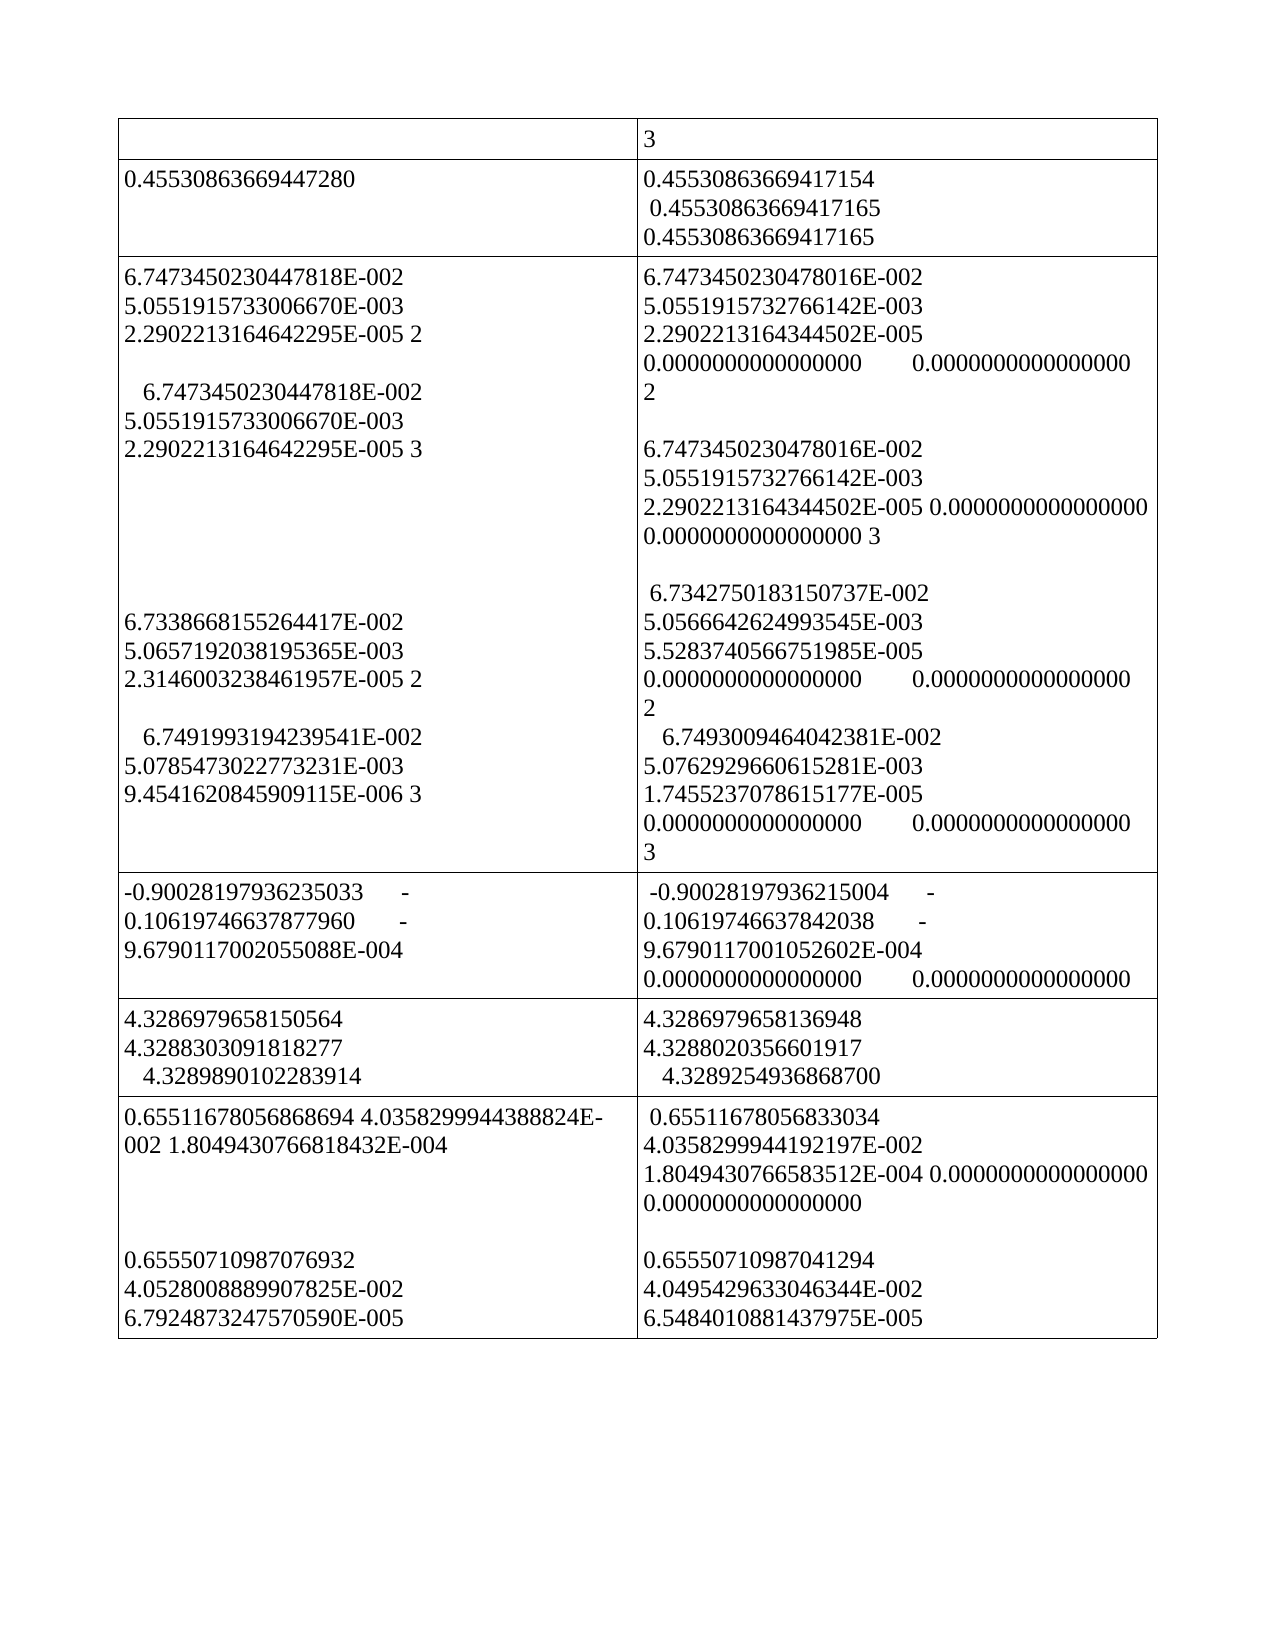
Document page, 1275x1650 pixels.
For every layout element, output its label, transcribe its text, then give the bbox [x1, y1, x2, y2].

table_cell [119, 119, 637, 158]
table_cell -0.90028197936215004 -0.10619746637842038 -9.6790117001052602E-004 0.0000000000000000 0.0000000000000000 [638, 873, 1157, 998]
table_cell 6.7473450230478016E-002 5.0551915732766142E-003 2.2902213164344502E-005 0.0000000000000000 0.0000000000000000 2 6.7473450230478016E-002 5.0551915732766142E-003 2.2902213164344502E-005 0.0000000000000000 0.0000000000000000 3 6.7342750183150737E-002 5.0566642624993545E-003 5.5283740566751985E-005 0.0000000000000000 0.0000000000000000 2 6.7493009464042381E-002 5.0762929660615281E-003 1.7455237078615177E-005 0.0000000000000000 0.0000000000000000 3 [638, 257, 1157, 872]
table_cell -0.90028197936235033 -0.10619746637877960 -9.6790117002055088E-004 [119, 873, 637, 998]
table_cell 3 [638, 119, 1157, 158]
table_cell 0.65511678056868694 4.0358299944388824E-002 1.8049430766818432E-004 0.65550710987076932 4.0528008889907825E-002 6.7924873247570590E-005 [119, 1097, 637, 1337]
table_cell 6.7473450230447818E-002 5.0551915733006670E-003 2.2902213164642295E-005 2 6.7473450230447818E-002 5.0551915733006670E-003 2.2902213164642295E-005 3 6.7338668155264417E-002 5.0657192038195365E-003 2.3146003238461957E-005 2 6.7491993194239541E-002 5.0785473022773231E-003 9.4541620845909115E-006 3 [119, 257, 637, 872]
table_cell 4.3286979658136948 4.3288020356601917 4.3289254936868700 [638, 999, 1157, 1096]
table_cell 4.3286979658150564 4.3288303091818277 4.3289890102283914 [119, 999, 637, 1096]
table_cell 0.45530863669417154 0.45530863669417165 0.45530863669417165 [638, 160, 1157, 256]
table_cell 0.65511678056833034 4.0358299944192197E-002 1.8049430766583512E-004 0.0000000000000000 0.0000000000000000 0.65550710987041294 4.0495429633046344E-002 6.5484010881437975E-005 [638, 1097, 1157, 1337]
table_cell 0.45530863669447280 [119, 160, 637, 256]
